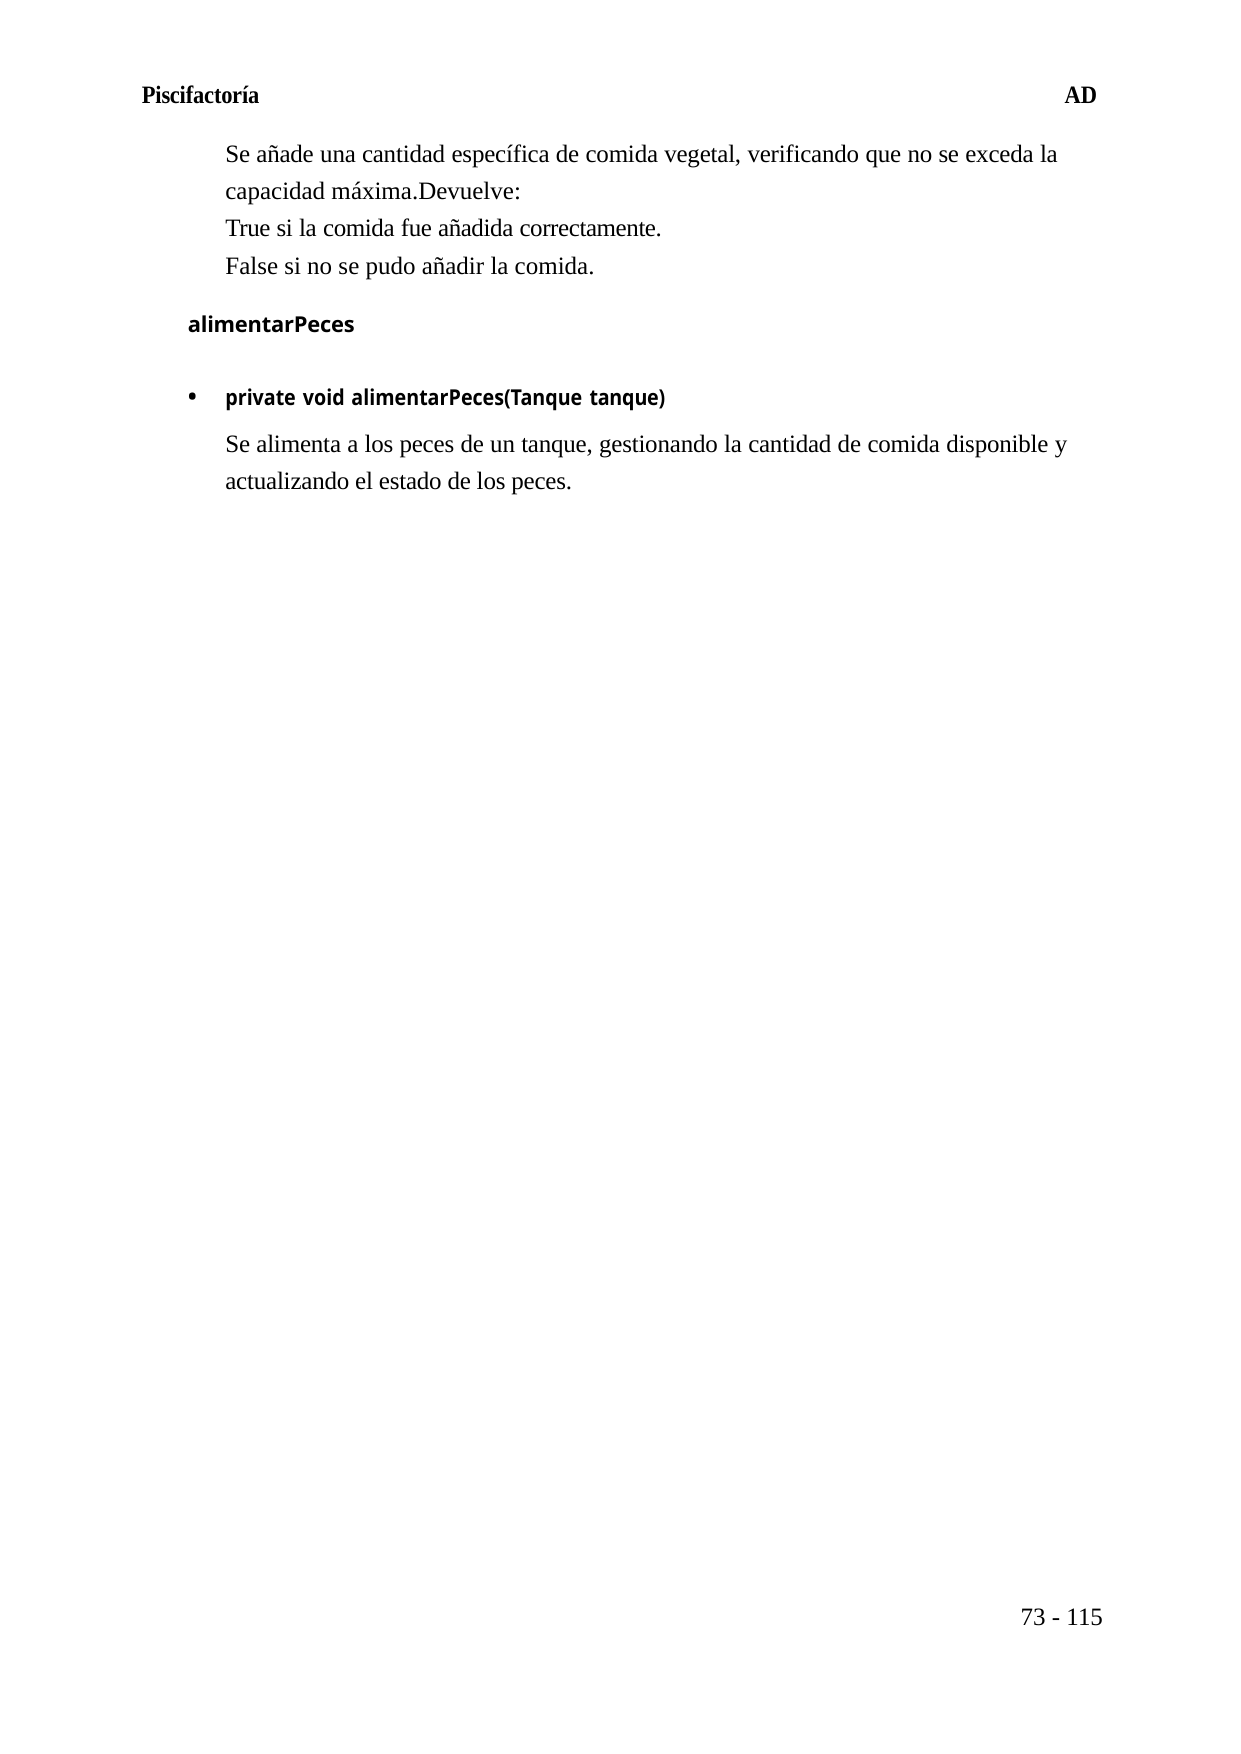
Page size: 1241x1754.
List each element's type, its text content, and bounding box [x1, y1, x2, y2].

text Se añade una cantidad específica de comida vegetal, verificando que no se exceda la capacidad máxima.Devuelve: [225, 139, 1103, 205]
text Se alimenta a los peces de un tanque, gestionando la cantidad de comida disponible y actualizando el estado de los peces. [225, 429, 1103, 495]
list private void alimentarPeces(Tanque tanque) [188, 379, 1103, 413]
text True si la comida fue añadida correctamente. False si no se pudo añadir la comida. [225, 213, 701, 279]
subtitle alimentarPeces [188, 309, 1103, 339]
